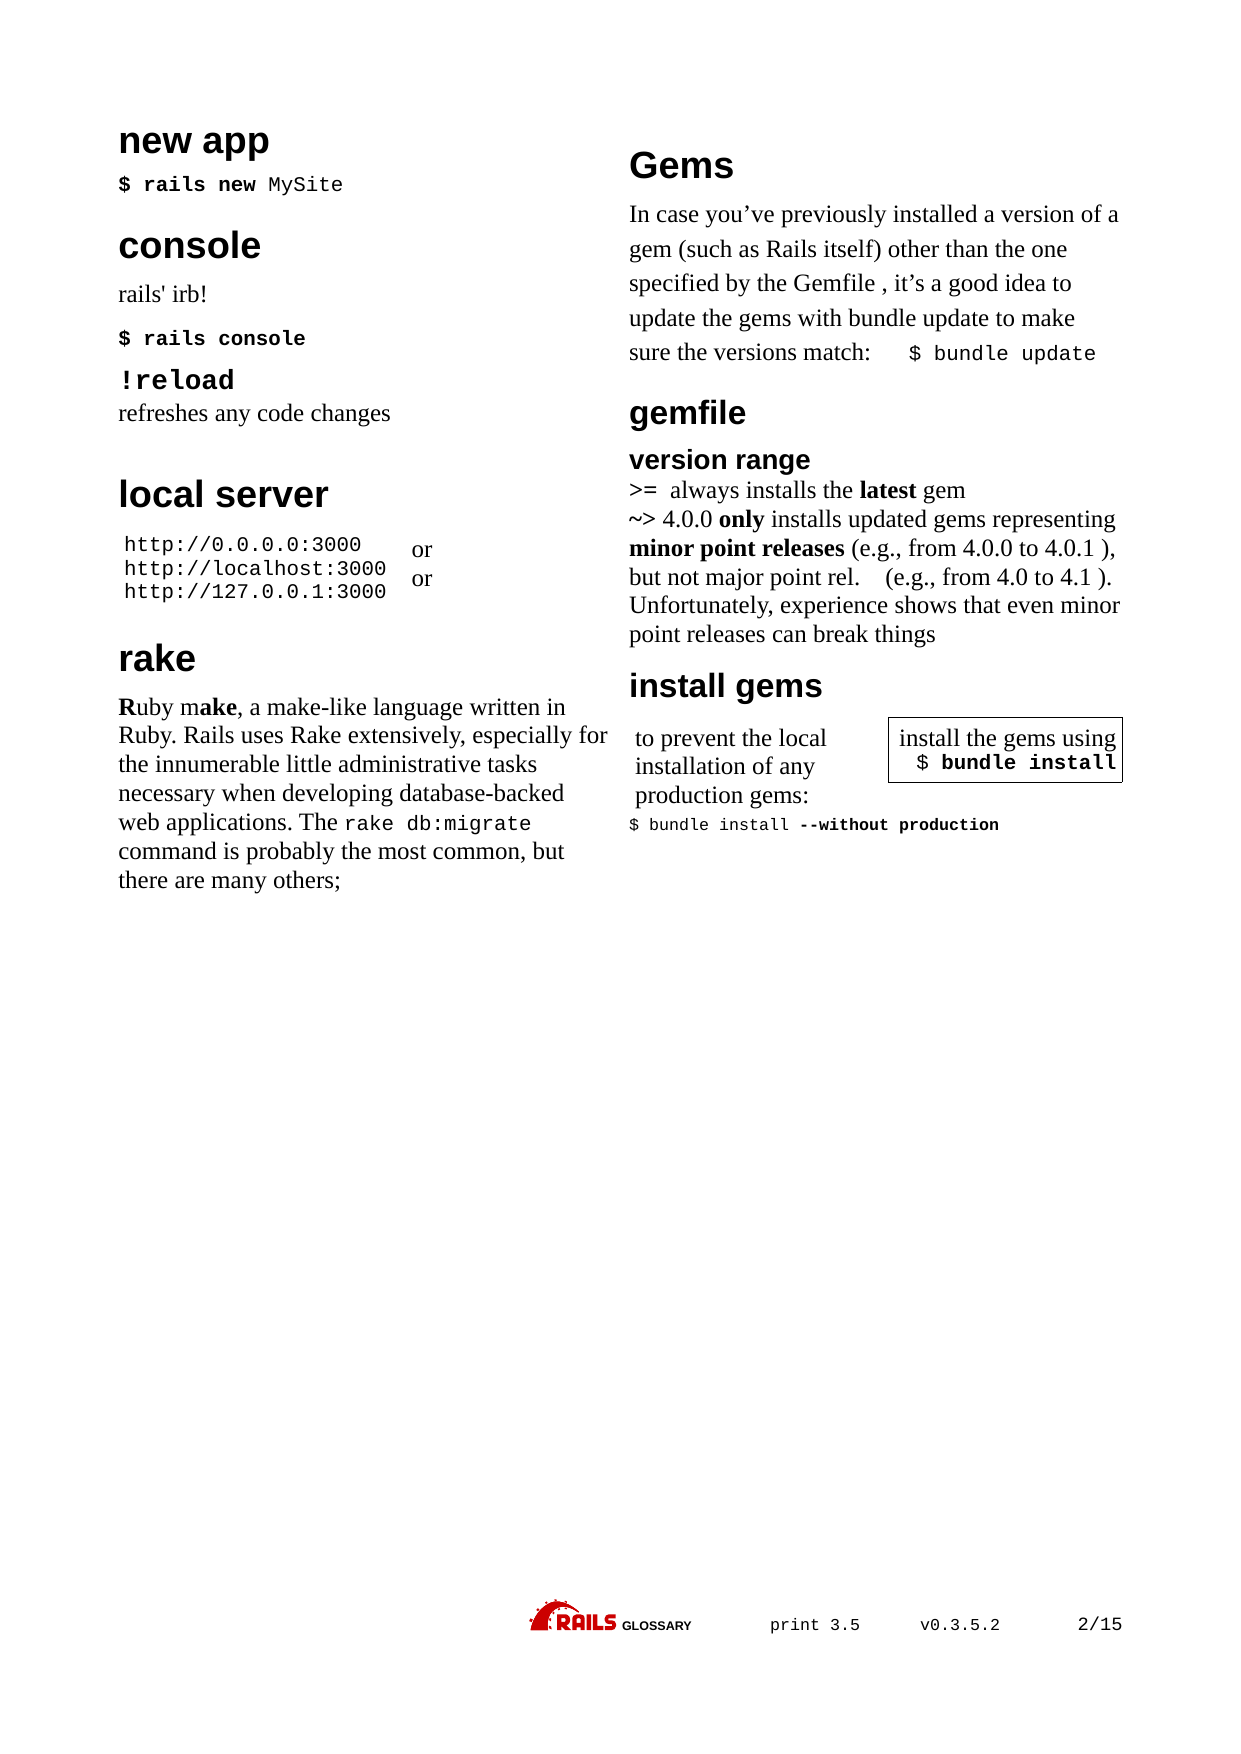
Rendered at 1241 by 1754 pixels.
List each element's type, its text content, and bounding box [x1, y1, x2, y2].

text rails' irb! [118, 279, 611, 308]
text ~> 4.0.0 only installs updated gems representing minor point releases (e.g., from 4.0.0 to 4.0.1 ), but not major point rel. (e.g., from 4.0 to 4.1 ). Unfortunately, experience shows that even minor point releases can break things [629, 504, 1122, 648]
subtitle gemfile [629, 393, 1122, 432]
table_header or or [406, 528, 611, 611]
text Ruby make, a make-like language written in Ruby. Rails uses Rake extensively, especially for the innumerable little administrative tasks necessary when developing database-backed web applications. The rake db:migrate command is probably the most common, but there are many others; [118, 692, 611, 894]
text In case you’ve previously installed a version of a gem (such as Rails itself) other than the one specified by the Gemfile , it’s a good idea to update the gems with bundle update to make sure the versions match: $ bundle update [629, 199, 1122, 367]
subtitle new app [118, 118, 611, 162]
text $ bundle install --without production [629, 817, 1122, 836]
text refreshes any code changes [118, 398, 611, 427]
table_header install the gems using $ bundle install [889, 718, 1122, 782]
subtitle install gems [629, 666, 1122, 704]
table_header http://0.0.0.0:3000 http://localhost:3000 http://127.0.0.1:3000 [118, 528, 406, 611]
subtitle Gems [629, 143, 1122, 187]
table_cell [889, 783, 1122, 817]
subtitle local server [118, 472, 611, 516]
subtitle !reload [118, 367, 611, 398]
text $ rails console [118, 328, 611, 352]
subtitle console [118, 223, 611, 267]
subtitle rake [118, 636, 611, 679]
text $ rails new MySite [118, 174, 611, 198]
table_header to prevent the local installation of any production gems: [629, 717, 888, 817]
text >= always installs the latest gem [629, 476, 1122, 504]
subtitle version range [629, 444, 1122, 476]
